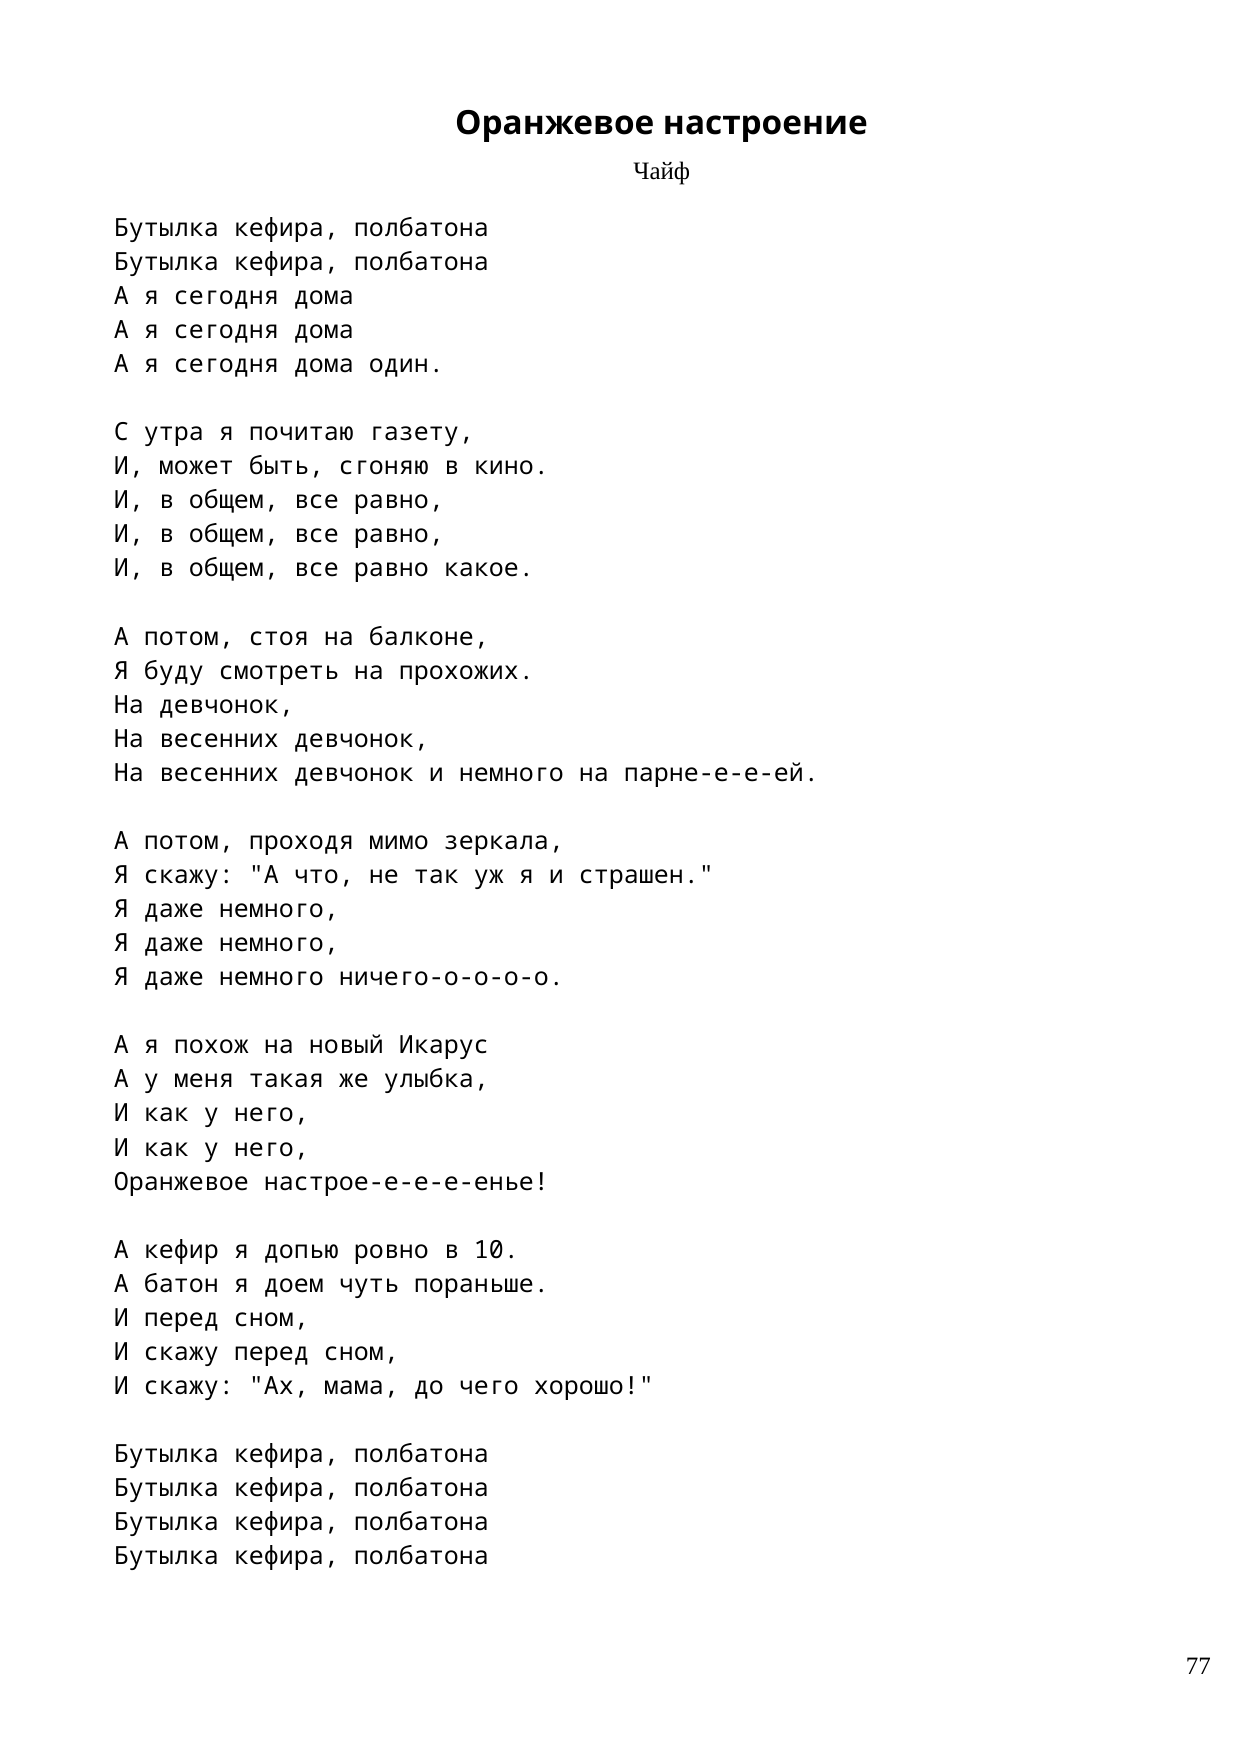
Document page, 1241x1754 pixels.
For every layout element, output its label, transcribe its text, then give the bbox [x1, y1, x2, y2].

text А батон я доем чуть пораньше. [112, 1265, 1211, 1299]
text На весенних девчонок, [112, 720, 1211, 754]
text Я буду смотреть на прохожих. [112, 652, 1211, 686]
text Бутылка кефира, полбатона [112, 1538, 1211, 1572]
text Чайф [112, 157, 1211, 184]
text Я даже немного, [112, 891, 1211, 925]
text А кефир я допью ровно в 10. [112, 1231, 1211, 1265]
text Бутылка кефира, полбатона [112, 1504, 1211, 1538]
text И, в общем, все равно, [112, 482, 1211, 516]
text И скажу перед сном, [112, 1333, 1211, 1368]
text Бутылка кефира, полбатона [112, 243, 1211, 278]
text С утра я почитаю газету, [112, 414, 1211, 448]
text Я даже немного ничего-о-о-о-о. [112, 959, 1211, 993]
text А я сегодня дома [112, 278, 1211, 312]
text И перед сном, [112, 1299, 1211, 1333]
subtitle Оранжевое настроение [112, 99, 1211, 144]
text А я сегодня дома [112, 312, 1211, 346]
text А я сегодня дома один. [112, 346, 1211, 380]
text Бутылка кефира, полбатона [112, 209, 1211, 243]
text На весенних девчонок и немного на парне-е-е-ей. [112, 754, 1211, 788]
text Я скажу: "А что, не так уж я и страшен." [112, 857, 1211, 891]
text А я похож на новый Икарус [112, 1027, 1211, 1061]
text И, в общем, все равно, [112, 516, 1211, 550]
text И, может быть, сгоняю в кино. [112, 448, 1211, 482]
text И скажу: "Ах, мама, до чего хорошо!" [112, 1368, 1211, 1402]
text А потом, проходя мимо зеркала, [112, 823, 1211, 857]
text И как у него, [112, 1095, 1211, 1129]
text Бутылка кефира, полбатона [112, 1436, 1211, 1470]
text Бутылка кефира, полбатона [112, 1470, 1211, 1504]
text И, в общем, все равно какое. [112, 550, 1211, 584]
text Я даже немного, [112, 925, 1211, 959]
text А потом, стоя на балконе, [112, 618, 1211, 652]
text Оранжевое настрое-е-е-е-енье! [112, 1163, 1211, 1197]
text На девчонок, [112, 686, 1211, 720]
text А у меня такая же улыбка, [112, 1061, 1211, 1095]
text И как у него, [112, 1129, 1211, 1163]
